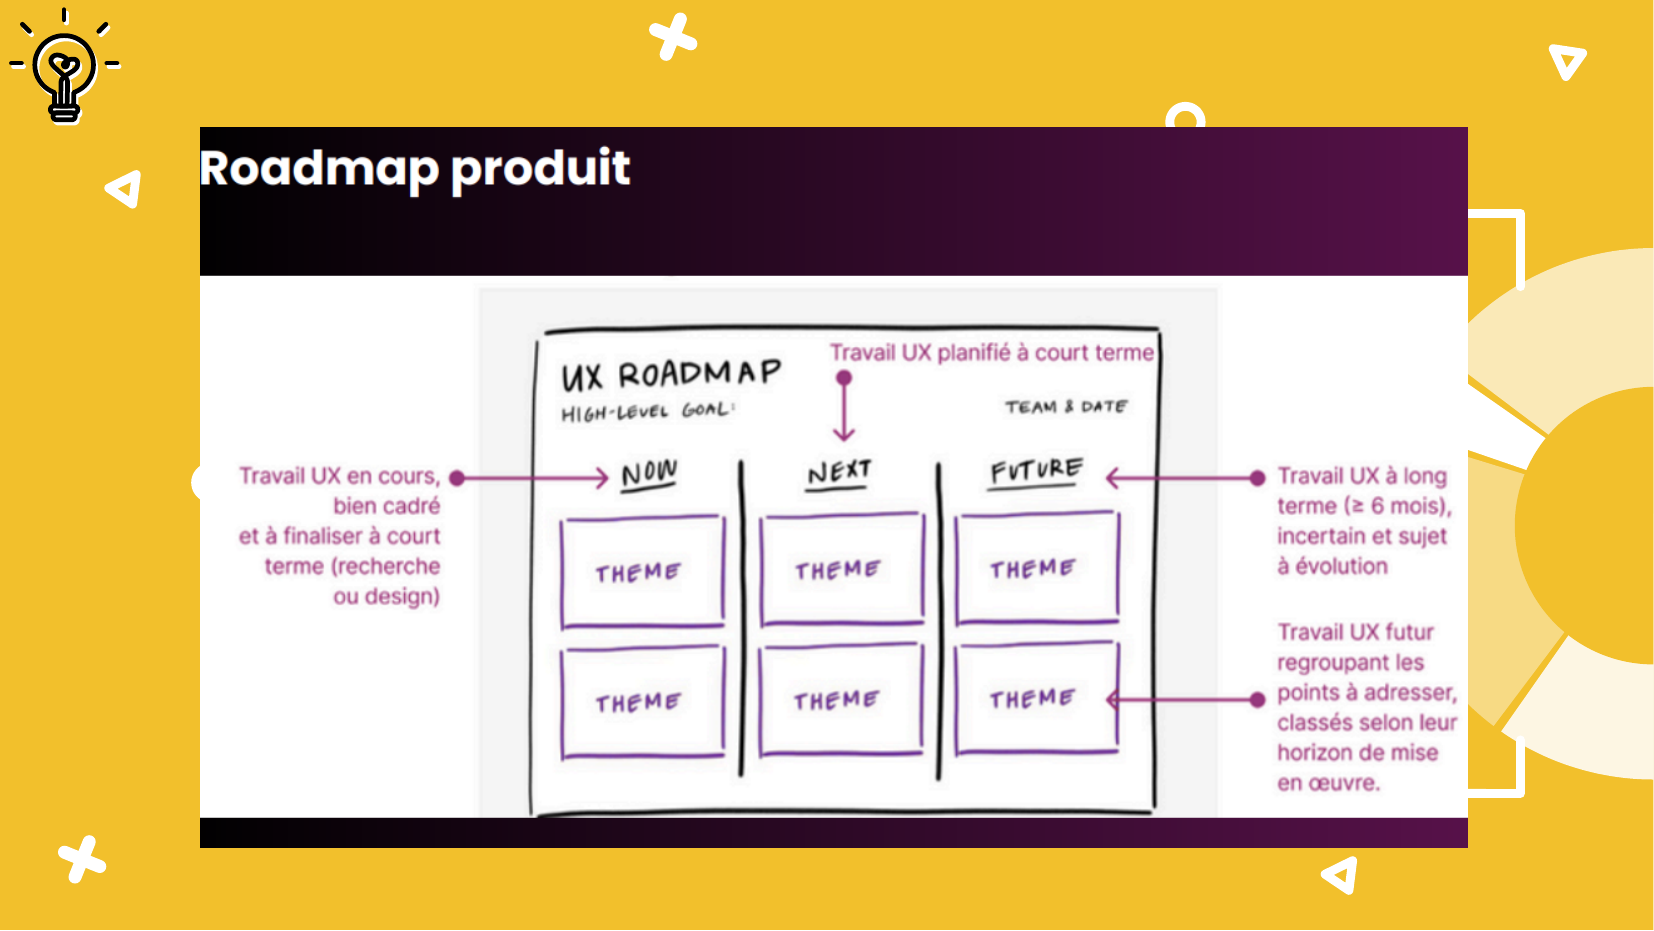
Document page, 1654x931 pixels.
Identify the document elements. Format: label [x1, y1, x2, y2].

picture [200, 127, 1468, 848]
text_box [1468, 248, 1654, 780]
